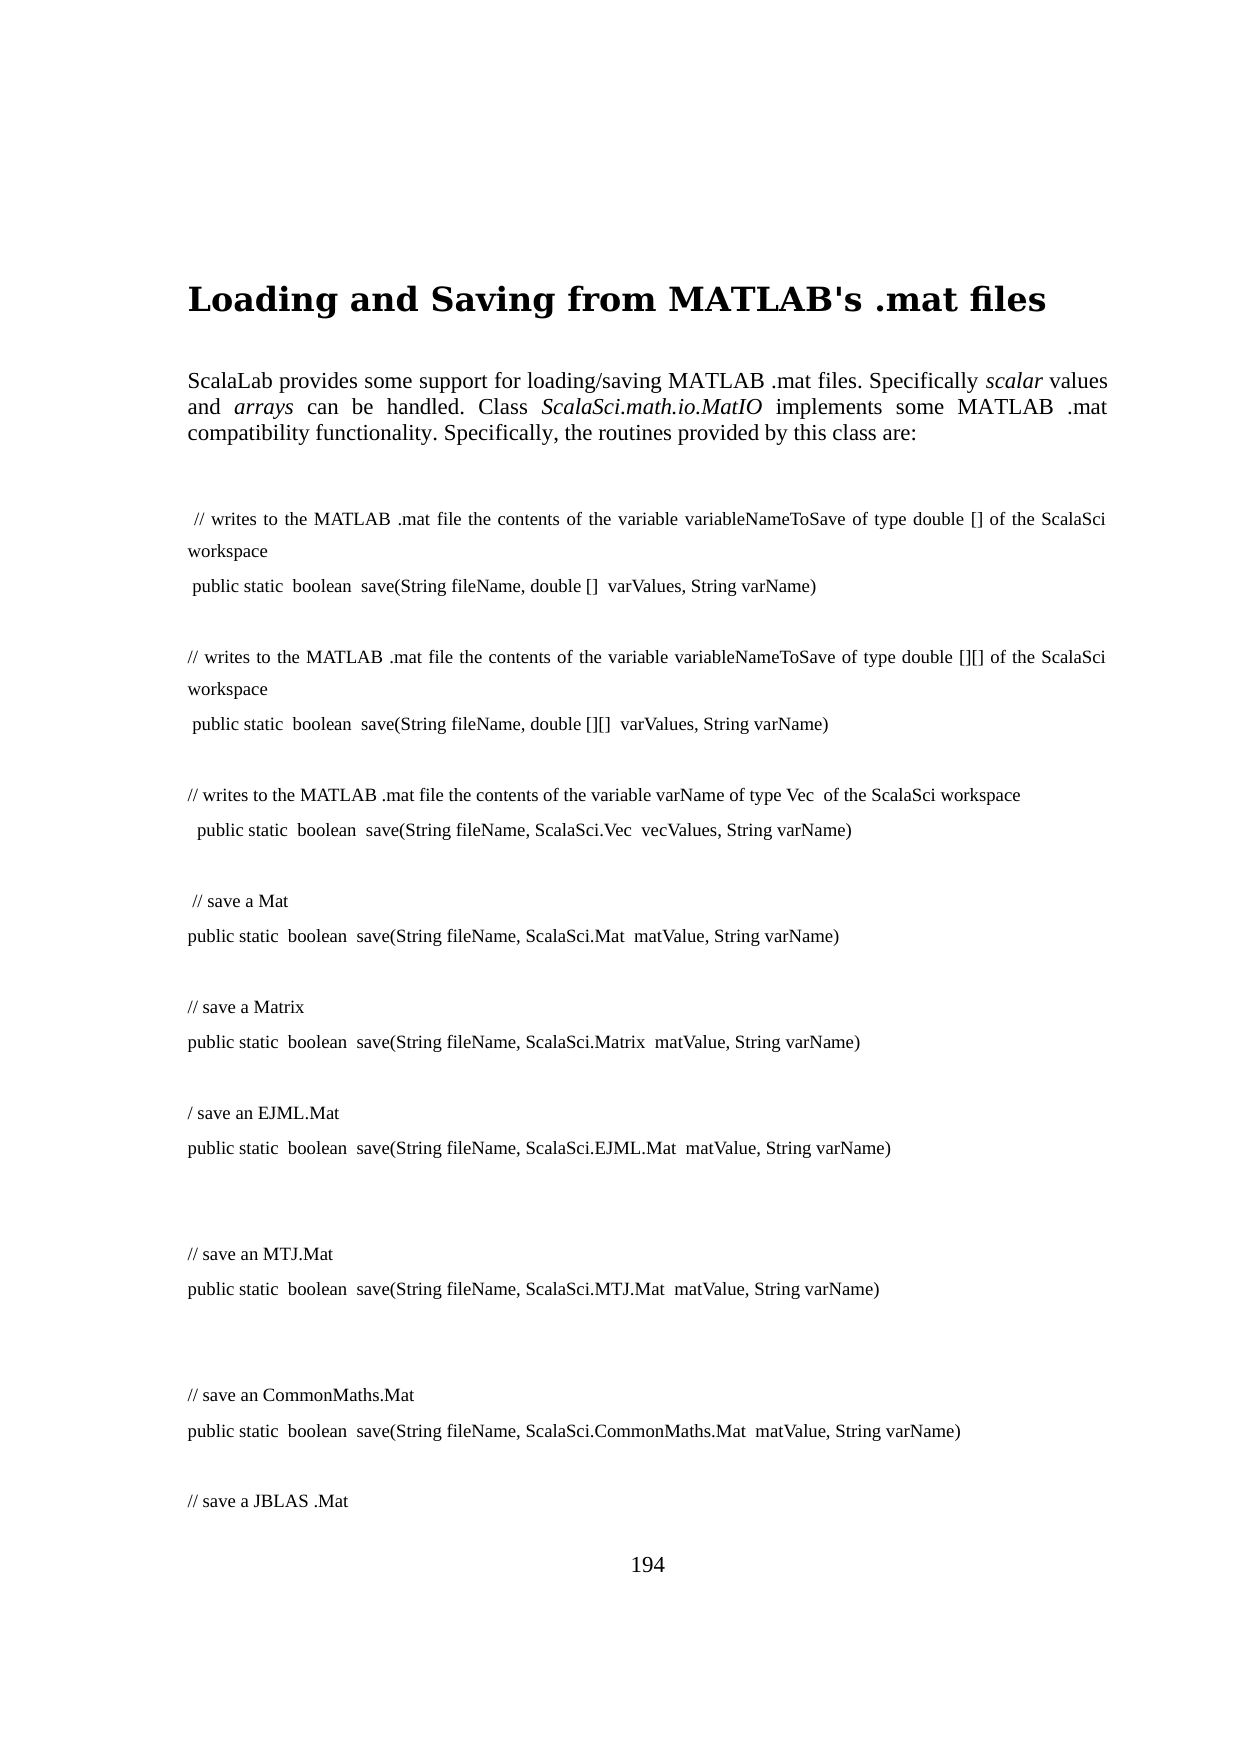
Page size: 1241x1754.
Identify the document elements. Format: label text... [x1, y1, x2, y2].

text // save a Matrix [187, 996, 1108, 1017]
text public static boolean save(String fileName, ScalaSci.MTJ.Mat matValue, String varName) [187, 1278, 1108, 1300]
text / save an EJML.Mat [187, 1102, 1108, 1123]
text public static boolean save(String fileName, double [] varValues, String varName) [187, 575, 1108, 597]
text ScalaLab provides some support for loading/saving MATLAB .mat files. Specifically scalar values and arrays can be handled. Class ScalaSci.math.io.MatIO implements some MATLAB .mat compatibility functionality. Specifically, the routines provided by this class are: [187, 367, 1108, 446]
text public static boolean save(String fileName, ScalaSci.CommonMaths.Mat matValue, String varName) [187, 1419, 1108, 1441]
subtitle Loading and Saving from MATLAB's .mat files [187, 280, 1108, 319]
text public static boolean save(String fileName, ScalaSci.Vec vecValues, String varName) [187, 819, 1108, 841]
text public static boolean save(String fileName, ScalaSci.EJML.Mat matValue, String varName) [187, 1137, 1108, 1158]
text // save a JBLAS .Mat [187, 1490, 1108, 1512]
text public static boolean save(String fileName, double [][] varValues, String varName) [187, 713, 1108, 735]
text // save an MTJ.Mat [187, 1243, 1108, 1264]
text // save a Mat [187, 890, 1108, 911]
text public static boolean save(String fileName, ScalaSci.Mat matValue, String varName) [187, 925, 1108, 947]
text // writes to the MATLAB .mat file the contents of the variable varName of type Vec of the ScalaSci workspace [187, 784, 1108, 805]
text // save an CommonMaths.Mat [187, 1384, 1108, 1406]
text public static boolean save(String fileName, ScalaSci.Matrix matValue, String varName) [187, 1031, 1108, 1053]
text // writes to the MATLAB .mat file the contents of the variable variableNameToSave of type double [] of the ScalaSci workspace [187, 507, 1108, 561]
text // writes to the MATLAB .mat file the contents of the variable variableNameToSave of type double [][] of the ScalaSci workspace [187, 646, 1108, 699]
